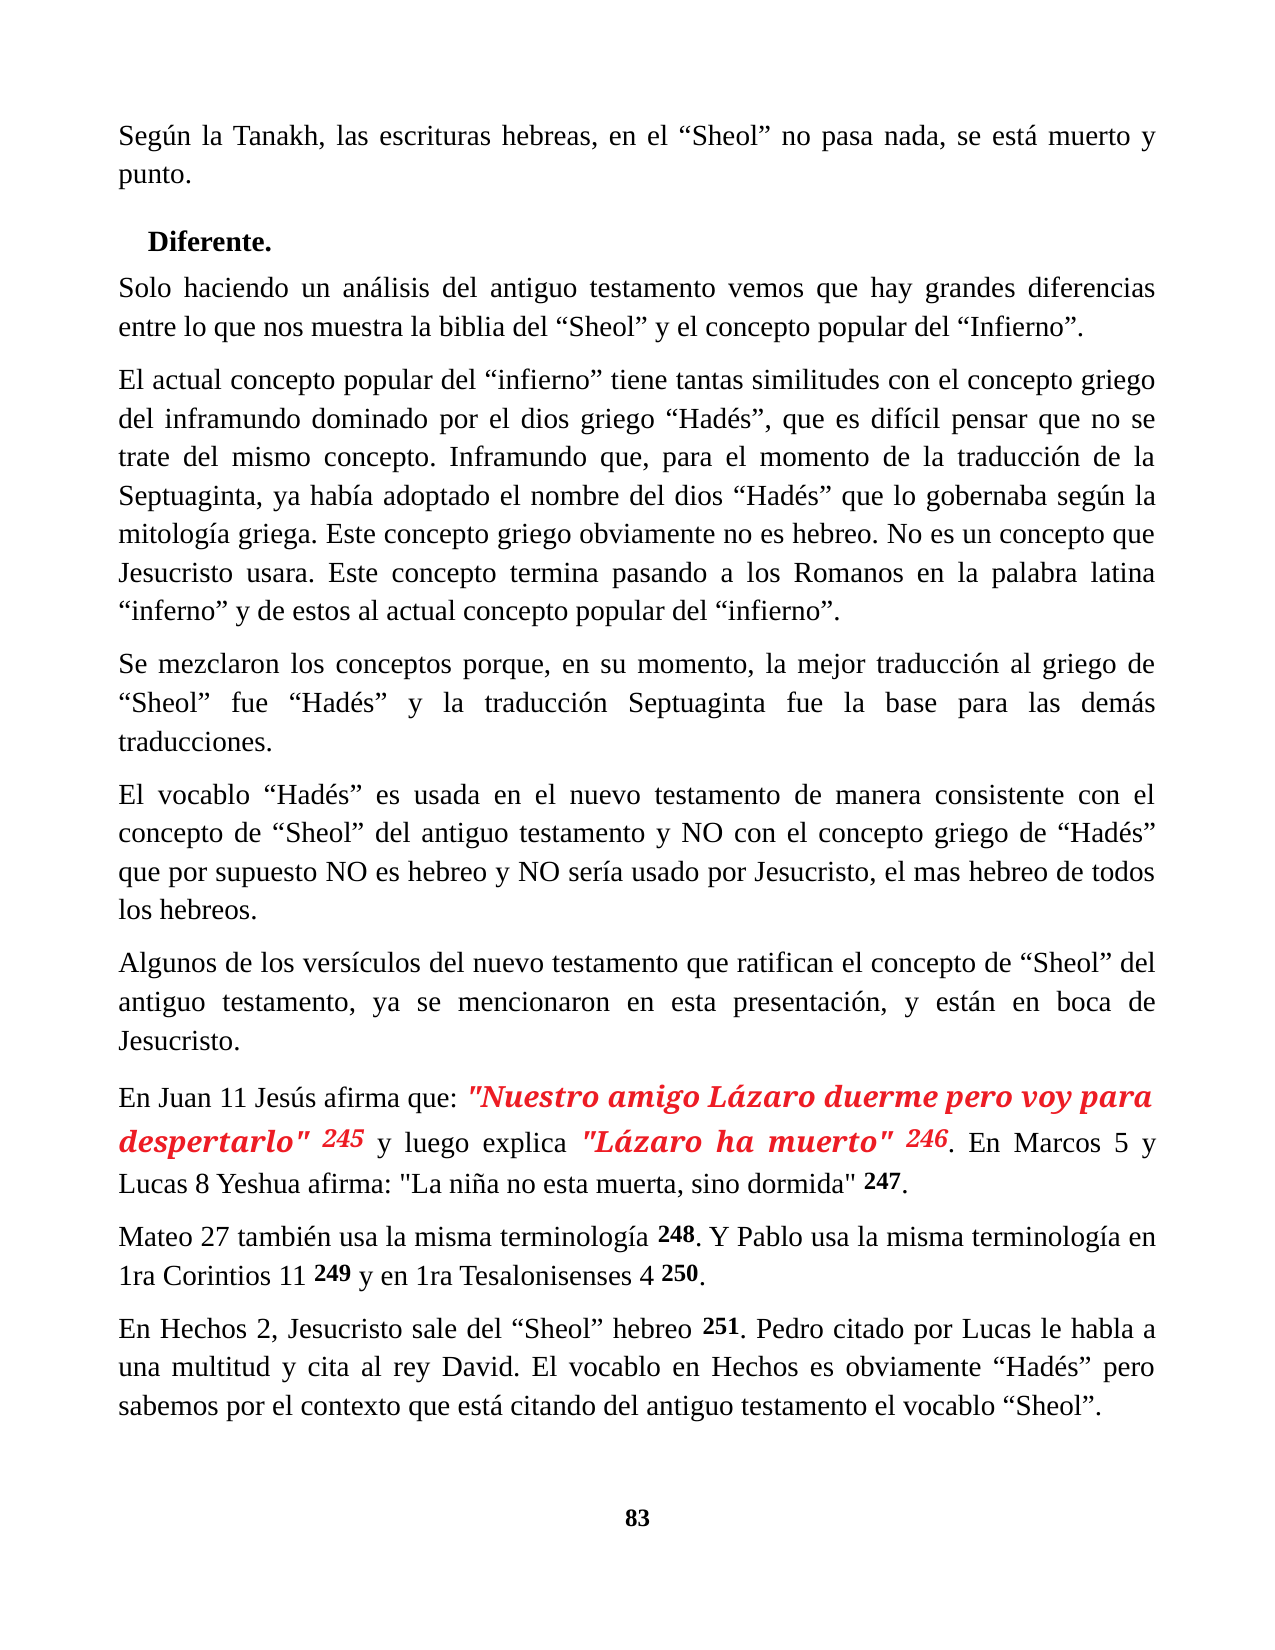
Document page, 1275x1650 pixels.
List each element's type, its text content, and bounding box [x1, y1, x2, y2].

text El vocablo “Hadés” es usada en el nuevo testamento de manera consistente con el concepto de “Sheol” del antiguo testamento y NO con el concepto griego de “Hadés” que por supuesto NO es hebreo y NO sería usado por Jesucristo, el mas hebreo de todos los hebreos. [118, 777, 1157, 926]
text El actual concepto popular del “infierno” tiene tantas similitudes con el concepto griego del inframundo dominado por el dios griego “Hadés”, que es difícil pensar que no se trate del mismo concepto. Inframundo que, para el momento de la traducción de la Septuaginta, ya había adoptado el nombre del dios “Hadés” que lo gobernaba según la mitología griega. Este concepto griego obviamente no es hebreo. No es un concepto que Jesucristo usara. Este concepto termina pasando a los Romanos en la palabra latina “inferno” y de estos al actual concepto popular del “infierno”. [118, 362, 1157, 627]
text En Hechos 2, Jesucristo sale del “Sheol” hebreo . Pedro citado por Lucas le habla a una multitud y cita al rey David. El vocablo en Hechos es obviamente “Hadés” pero sabemos por el contexto que está citando del antiguo testamento el vocablo “Sheol”. [118, 1311, 1157, 1422]
text Se mezclaron los conceptos porque, en su momento, la mejor traducción al griego de “Sheol” fue “Hadés” y la traducción Septuaginta fue la base para las demás traducciones. [118, 647, 1157, 757]
text Solo haciendo un análisis del antiguo testamento vemos que hay grandes diferencias entre lo que nos muestra la biblia del “Sheol” y el concepto popular del “Infierno”. [118, 271, 1157, 343]
text En Juan 11 Jesús afirma que: "Nuestro amigo Lázaro duerme pero voy para despertarlo" y luego explica "Lázaro ha muerto" . En Marcos 5 y Lucas 8 Yeshua afirma: "La niña no esta muerta, sino dormida" . [118, 1076, 1157, 1200]
text Mateo 27 también usa la misma terminología . Y Pablo usa la misma terminología en 1ra Corintios 11 y en 1ra Tesalonisenses 4 . [118, 1219, 1157, 1291]
text Según la Tanakh, las escrituras hebreas, en el “Sheol” no pasa nada, se está muerto y punto. [118, 118, 1157, 190]
subtitle Diferente. [148, 224, 1157, 258]
text Algunos de los versículos del nuevo testamento que ratifican el concepto de “Sheol” del antiguo testamento, ya se mencionaron en esta presentación, y están en boca de Jesucristo. [118, 946, 1157, 1056]
